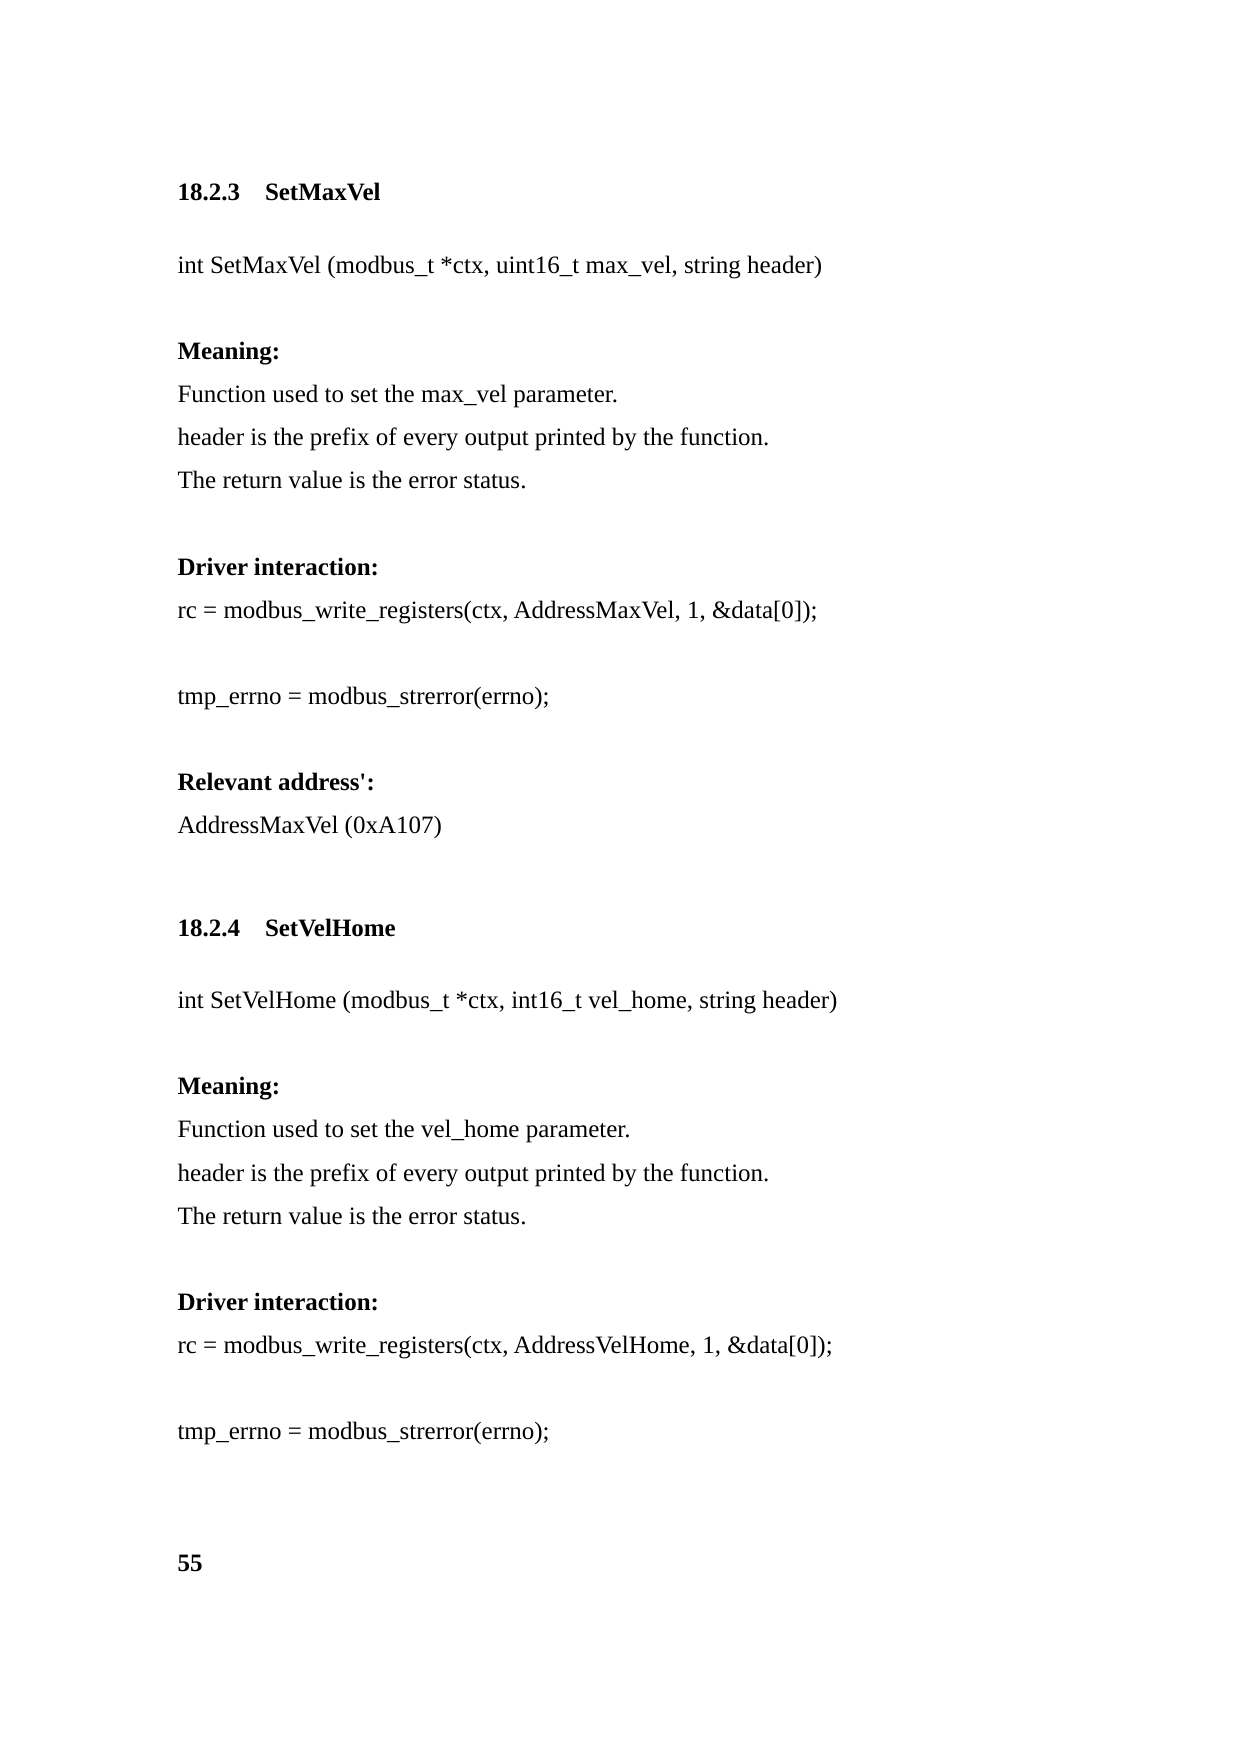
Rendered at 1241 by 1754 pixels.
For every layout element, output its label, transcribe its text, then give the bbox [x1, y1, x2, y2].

text Driver interaction: [177, 1287, 1063, 1316]
text header is the prefix of every output printed by the function. [177, 1158, 1063, 1186]
text Meaning: [177, 336, 1063, 365]
text Driver interaction: [177, 552, 1063, 580]
text Function used to set the vel_home parameter. [177, 1114, 1063, 1143]
text int SetMaxVel (modbus_t *ctx, uint16_t max_vel, string header) [177, 250, 1063, 278]
text tmp_errno = modbus_strerror(errno); [177, 681, 1063, 710]
text AddressMaxVel (0xA107) [177, 810, 1063, 839]
subtitle SetMaxVel [177, 177, 1063, 206]
text rc = modbus_write_registers(ctx, AddressMaxVel, 1, &data[0]); [177, 595, 1063, 623]
subtitle SetVelHome [177, 913, 1063, 941]
text The return value is the error status. [177, 1201, 1063, 1229]
text Relevant address': [177, 767, 1063, 796]
text The return value is the error status. [177, 465, 1063, 494]
text Meaning: [177, 1071, 1063, 1100]
text tmp_errno = modbus_strerror(errno); [177, 1416, 1063, 1445]
text Function used to set the max_vel parameter. [177, 379, 1063, 408]
text header is the prefix of every output printed by the function. [177, 422, 1063, 451]
text rc = modbus_write_registers(ctx, AddressVelHome, 1, &data[0]); [177, 1330, 1063, 1359]
text int SetVelHome (modbus_t *ctx, int16_t vel_home, string header) [177, 985, 1063, 1014]
